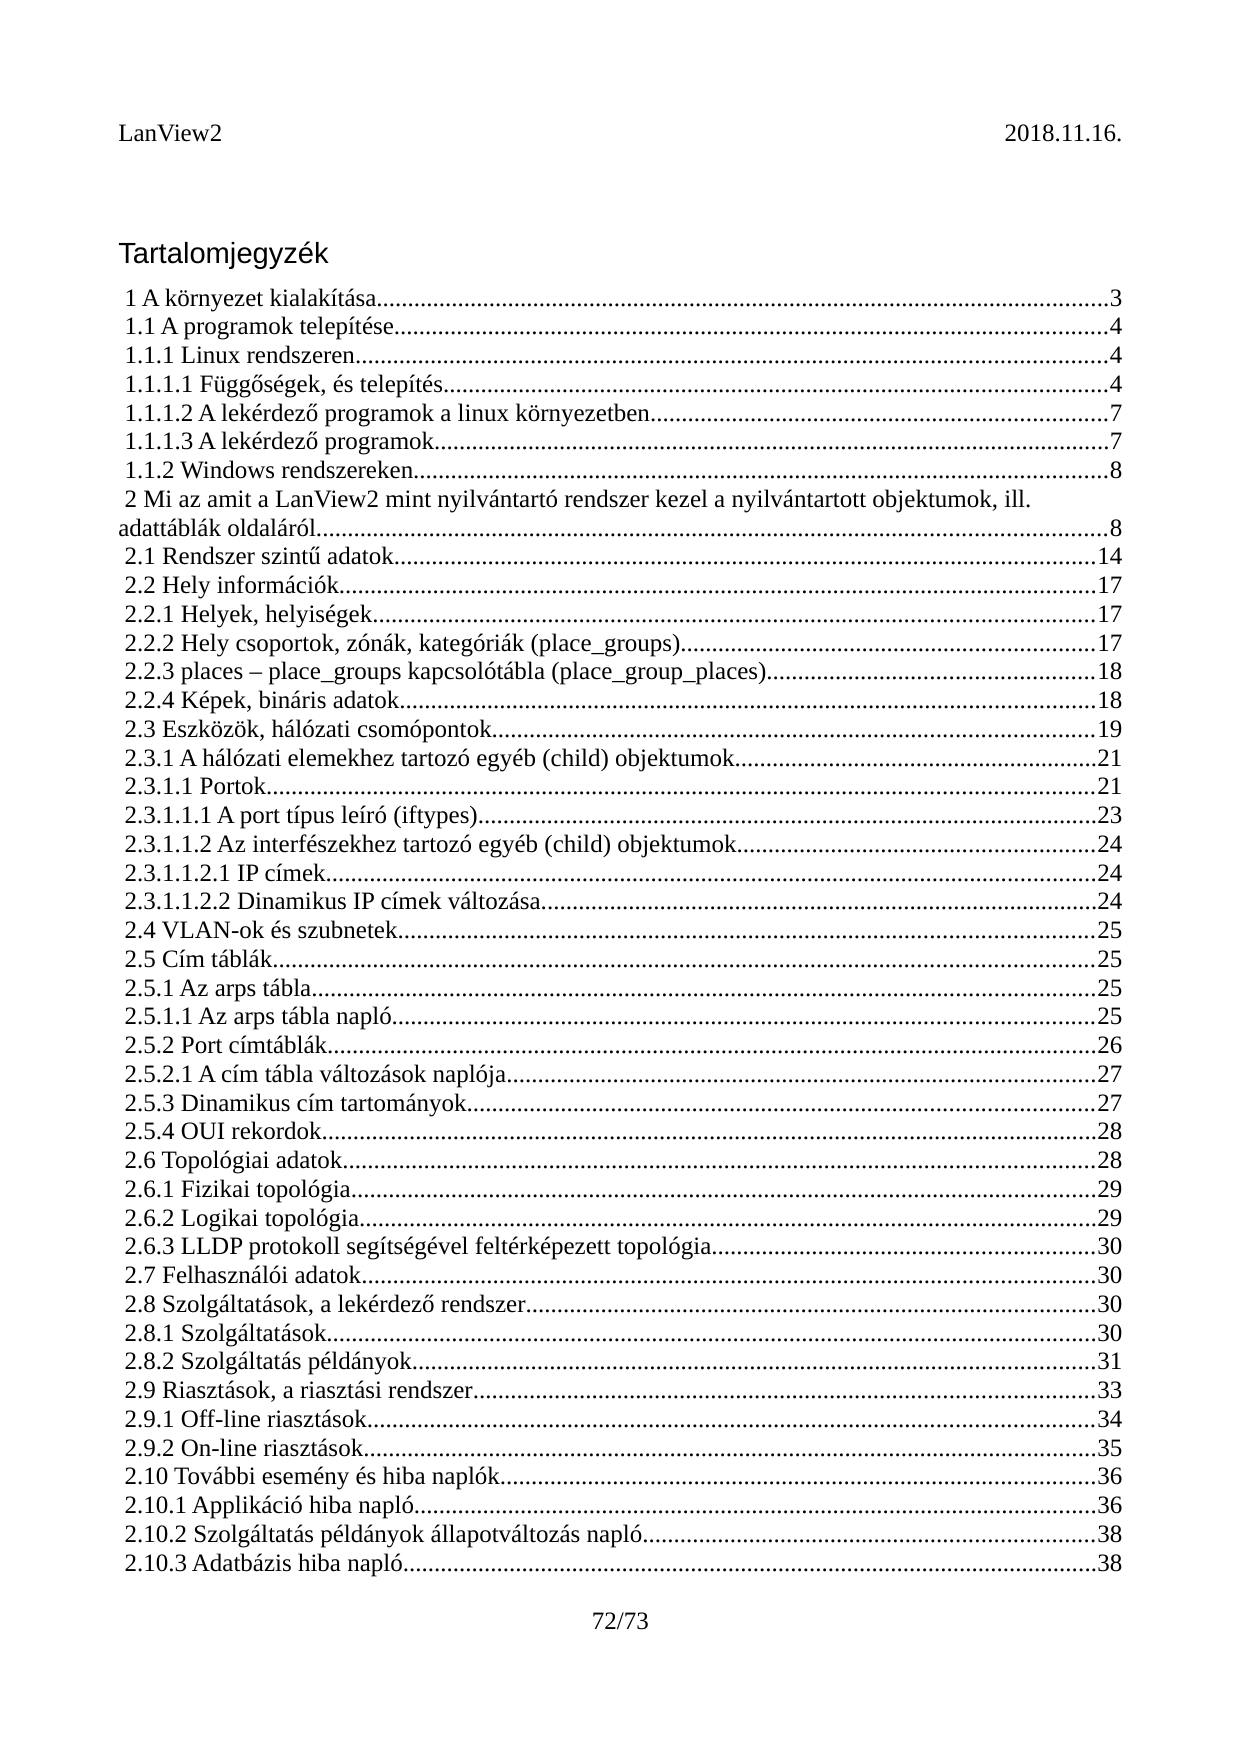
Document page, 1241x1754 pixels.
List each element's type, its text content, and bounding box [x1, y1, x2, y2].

text 2.5.1 Az arps tábla 25 [118, 973, 1122, 1001]
text 2.5 Cím táblák 25 [118, 944, 1122, 973]
text 1.1.1 Linux rendszeren 4 [118, 340, 1122, 369]
text 2.2.4 Képek, bináris adatok 18 [118, 685, 1122, 714]
text 2.10.3 Adatbázis hiba napló 38 [118, 1548, 1122, 1576]
text 2.6.2 Logikai topológia 29 [118, 1203, 1122, 1231]
text 2.3.1.1.2 Az interfészekhez tartozó egyéb (child) objektumok 24 [118, 829, 1122, 858]
text 2.5.3 Dinamikus cím tartományok 27 [118, 1088, 1122, 1116]
text 2.8 Szolgáltatások, a lekérdező rendszer 30 [118, 1289, 1122, 1318]
text 2.3.1.1 Portok 21 [118, 771, 1122, 800]
text 2.8.1 Szolgáltatások 30 [118, 1318, 1122, 1346]
text 2.6 Topológiai adatok 28 [118, 1145, 1122, 1174]
subtitle Tartalomjegyzék [118, 237, 1122, 270]
text 2.10.2 Szolgáltatás példányok állapotváltozás napló 38 [118, 1519, 1122, 1548]
text 1.1 A programok telepítése 4 [118, 311, 1122, 340]
text 2.9.1 Off-line riasztások 34 [118, 1404, 1122, 1433]
text 2.5.2.1 A cím tábla változások naplója 27 [118, 1059, 1122, 1088]
text 2.2.1 Helyek, helyiségek 17 [118, 599, 1122, 628]
text 2.5.1.1 Az arps tábla napló 25 [118, 1001, 1122, 1030]
text 2.3.1.1.2.1 IP címek 24 [118, 858, 1122, 886]
text 2.9 Riasztások, a riasztási rendszer 33 [118, 1375, 1122, 1404]
text 2.3 Eszközök, hálózati csomópontok 19 [118, 714, 1122, 743]
text 2.5.4 OUI rekordok 28 [118, 1116, 1122, 1145]
text 2.2 Hely információk 17 [118, 570, 1122, 599]
text 2.8.2 Szolgáltatás példányok 31 [118, 1346, 1122, 1375]
text 2.9.2 On-line riasztások 35 [118, 1433, 1122, 1461]
text 2.2.2 Hely csoportok, zónák, kategóriák (place_groups) 17 [118, 628, 1122, 656]
text 2.10.1 Applikáció hiba napló 36 [118, 1490, 1122, 1519]
text 2.1 Rendszer szintű adatok 14 [118, 541, 1122, 570]
text 1.1.2 Windows rendszereken 8 [118, 455, 1122, 484]
text 2.10 További esemény és hiba naplók 36 [118, 1461, 1122, 1490]
text 1.1.1.3 A lekérdező programok 7 [118, 426, 1122, 455]
text 2.6.3 LLDP protokoll segítségével feltérképezett topológia 30 [118, 1231, 1122, 1260]
text 2.3.1 A hálózati elemekhez tartozó egyéb (child) objektumok 21 [118, 743, 1122, 771]
text 2.6.1 Fizikai topológia 29 [118, 1174, 1122, 1203]
text 2.2.3 places – place_groups kapcsolótábla (place_group_places) 18 [118, 656, 1122, 685]
text 2.3.1.1.1 A port típus leíró (iftypes) 23 [118, 800, 1122, 829]
text 2.3.1.1.2.2 Dinamikus IP címek változása. 24 [118, 886, 1122, 915]
text 1.1.1.1 Függőségek, és telepítés 4 [118, 369, 1122, 398]
text 1.1.1.2 A lekérdező programok a linux környezetben 7 [118, 398, 1122, 426]
text 2 Mi az amit a LanView2 mint nyilvántartó rendszer kezel a nyilvántartott objektumok, ill. adattáblák oldaláról. 8 [118, 484, 1122, 541]
text 1 A környezet kialakítása 3 [118, 283, 1122, 311]
text 2.5.2 Port címtáblák. 26 [118, 1030, 1122, 1059]
text 2.4 VLAN-ok és szubnetek 25 [118, 915, 1122, 944]
text 2.7 Felhasználói adatok 30 [118, 1260, 1122, 1289]
